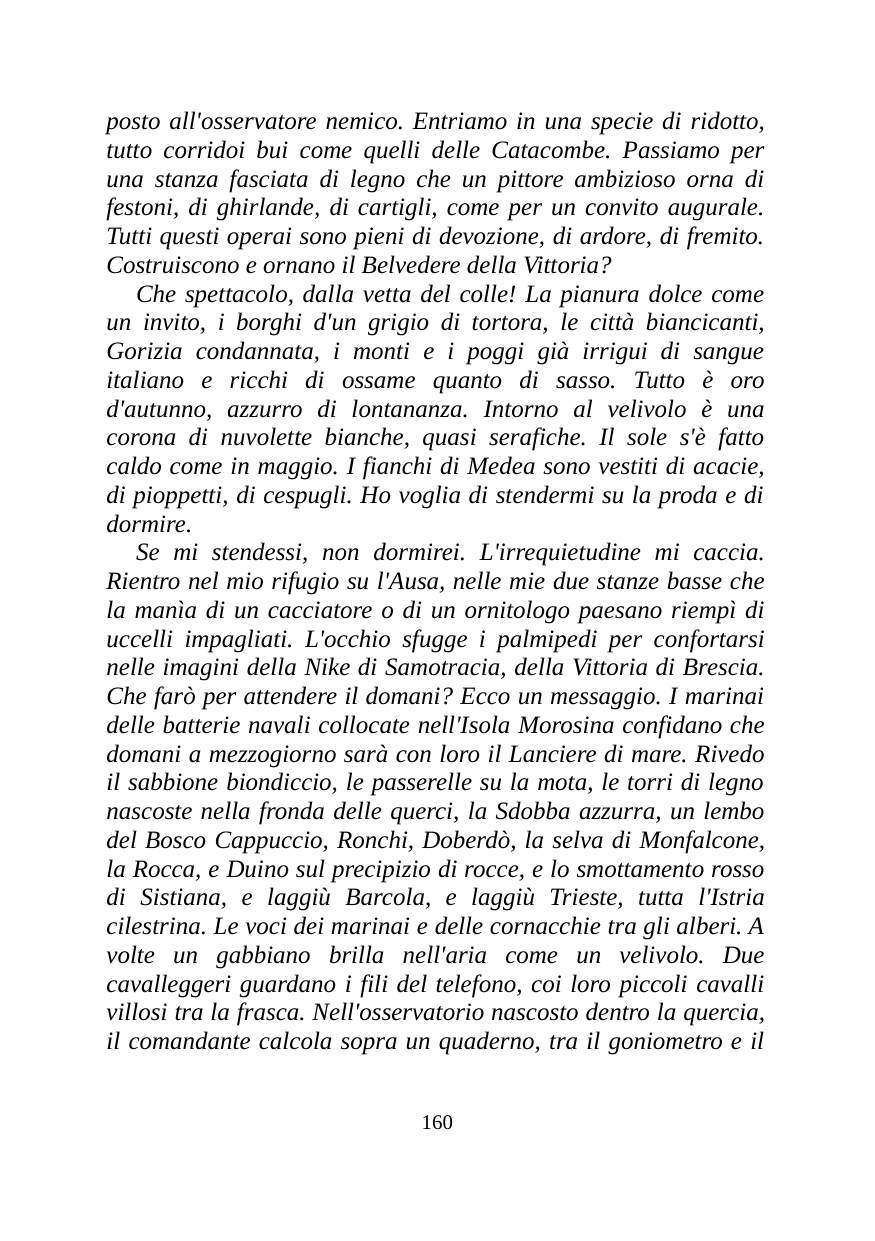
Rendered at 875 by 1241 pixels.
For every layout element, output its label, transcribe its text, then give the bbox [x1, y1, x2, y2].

text Se mi stendessi, non dormirei. L'irrequietudine mi caccia. Rientro nel mio rifugio su l'Ausa, nelle mie due stanze basse che la manìa di un cacciatore o di un ornitologo paesano riempì di uccelli impagliati. L'occhio sfugge i palmipedi per confortarsi nelle imagini della Nike di Samotracia, della Vittoria di Brescia. Che farò per attendere il domani? Ecco un messaggio. I marinai delle batterie navali collocate nell'Isola Morosina confidano che domani a mezzogiorno sarà con loro il Lanciere di mare. Rivedo il sabbione biondiccio, le passerelle su la mota, le torri di legno nascoste nella fronda delle querci, la Sdobba azzurra, un lembo del Bosco Cappuccio, Ronchi, Doberdò, la selva di Monfalcone, la Rocca, e Duino sul precipizio di rocce, e lo smottamento rosso di Sistiana, e laggiù Barcola, e laggiù Trieste, tutta l'Istria cilestrina. Le voci dei marinai e delle cornacchie tra gli alberi. A volte un gabbiano brilla nell'aria come un velivolo. Due cavalleggeri guardano i fili del telefono, coi loro piccoli cavalli villosi tra la frasca. Nell'osservatorio nascosto dentro la quercia, il comandante calcola sopra un quaderno, tra il goniometro e il [106, 537, 768, 1055]
text posto all'osservatore nemico. Entriamo in una specie di ridotto, tutto corridoi bui come quelli delle Catacombe. Passiamo per una stanza fasciata di legno che un pittore ambizioso orna di festoni, di ghirlande, di cartigli, come per un convito augurale. Tutti questi operai sono pieni di devozione, di ardore, di fremito. Costruiscono e ornano il Belvedere della Vittoria? [106, 106, 768, 279]
text Che spettacolo, dalla vetta del colle! La pianura dolce come un invito, i borghi d'un grigio di tortora, le città biancicanti, Gorizia condannata, i monti e i poggi già irrigui di sangue italiano e ricchi di ossame quanto di sasso. Tutto è oro d'autunno, azzurro di lontananza. Intorno al velivolo è una corona di nuvolette bianche, quasi serafiche. Il sole s'è fatto caldo come in maggio. I fianchi di Medea sono vestiti di acacie, di pioppetti, di cespugli. Ho voglia di stendermi su la proda e di dormire. [106, 279, 768, 537]
